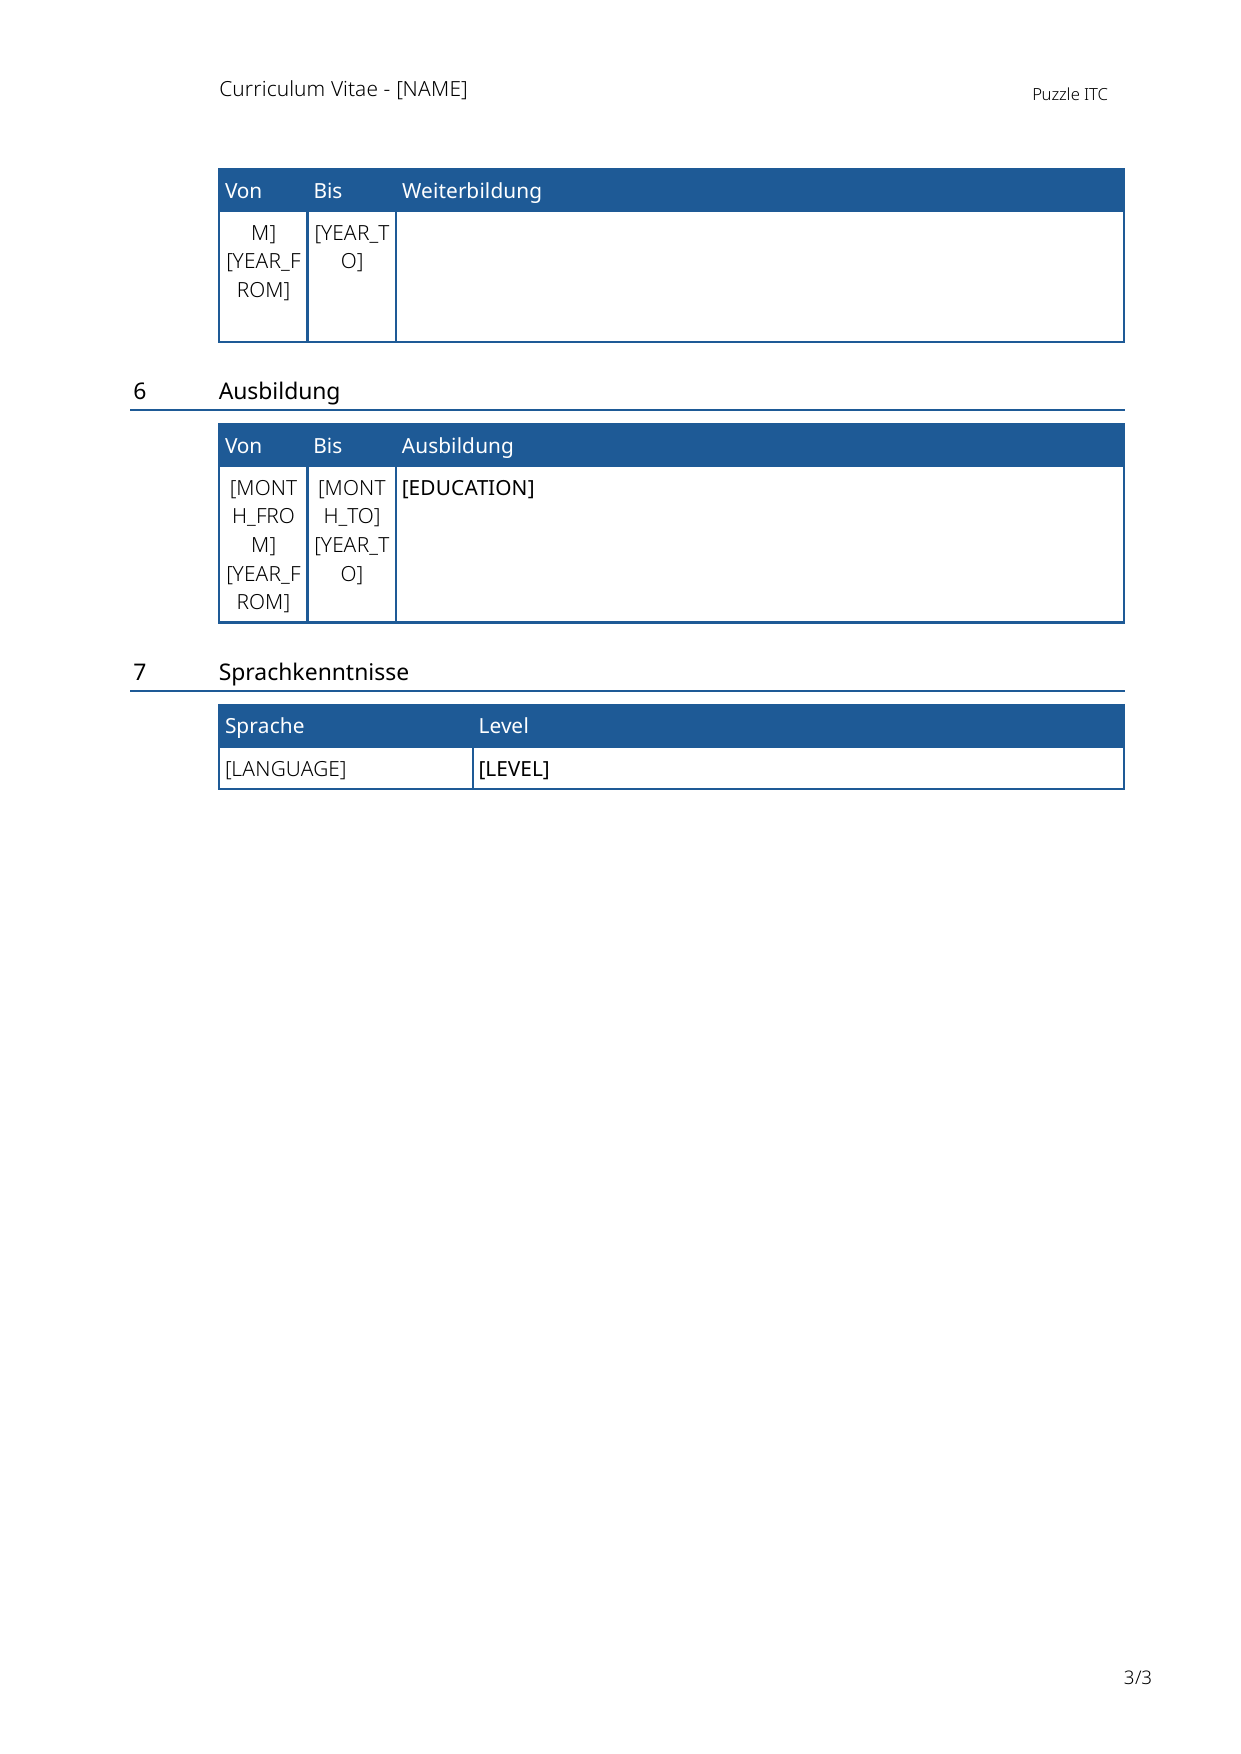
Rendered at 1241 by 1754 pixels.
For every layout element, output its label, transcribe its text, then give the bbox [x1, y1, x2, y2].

table_header Von [220, 170, 306, 210]
table_cell [LANGUAGE] [220, 748, 472, 788]
table_cell [YEAR_TO] [309, 212, 395, 341]
table_cell [397, 212, 1123, 341]
table_header Weiterbildung [397, 170, 1123, 210]
table_header Level [474, 706, 1123, 746]
table_cell [LEVEL] [474, 748, 1123, 788]
table_header Von [220, 425, 306, 465]
subtitle Sprachkenntnisse [130, 653, 1125, 690]
table_header Ausbildung [397, 425, 1123, 465]
table_cell [EDUCATION] [397, 467, 1123, 621]
table_header Sprache [220, 706, 472, 746]
subtitle Ausbildung [130, 372, 1125, 409]
table_cell [MONTH_FROM][YEAR_FROM] [220, 467, 306, 621]
table_cell [MONTH_TO][YEAR_TO] [309, 467, 395, 621]
table_header Bis [309, 170, 395, 210]
table_cell M][YEAR_FROM] [220, 212, 306, 341]
table_header Bis [309, 425, 395, 465]
